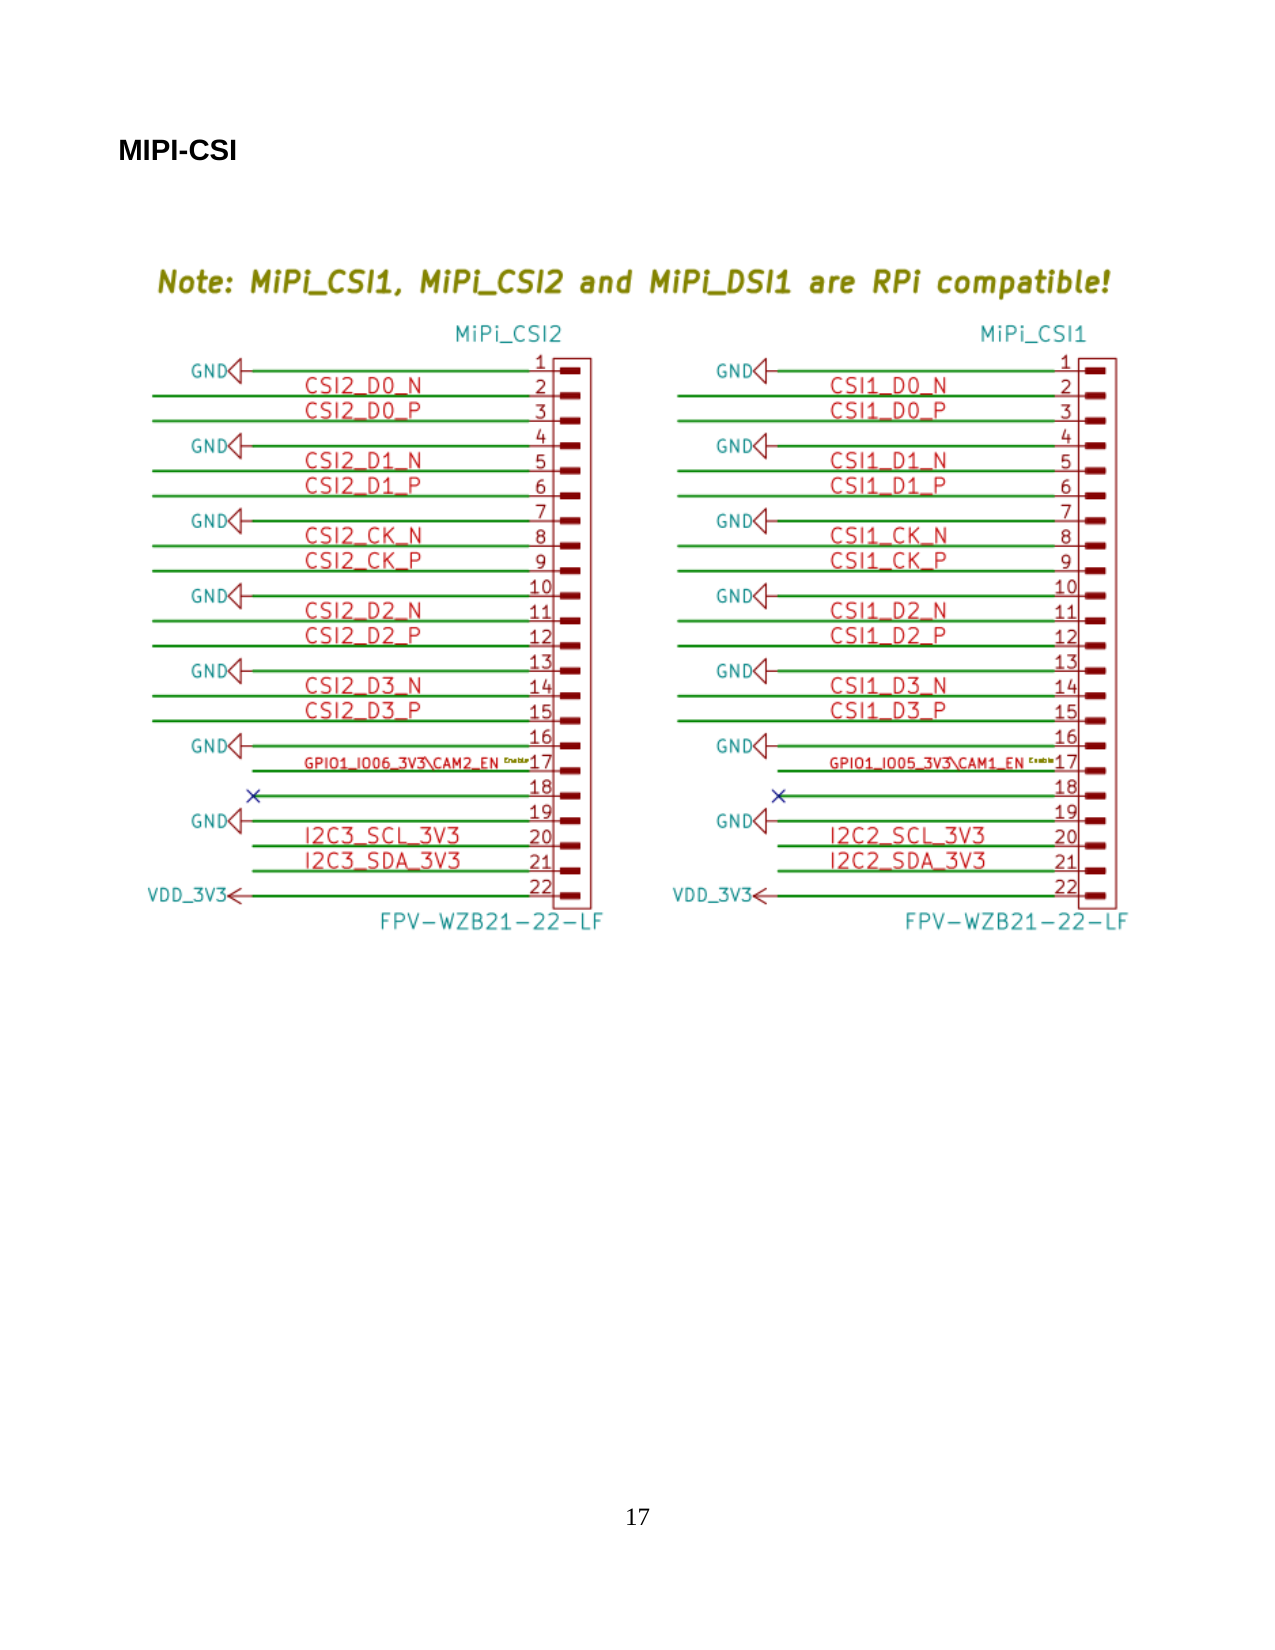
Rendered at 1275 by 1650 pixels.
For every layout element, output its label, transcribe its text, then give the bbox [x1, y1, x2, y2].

picture [132, 244, 1172, 952]
subtitle MIPI-CSI [118, 133, 1157, 166]
